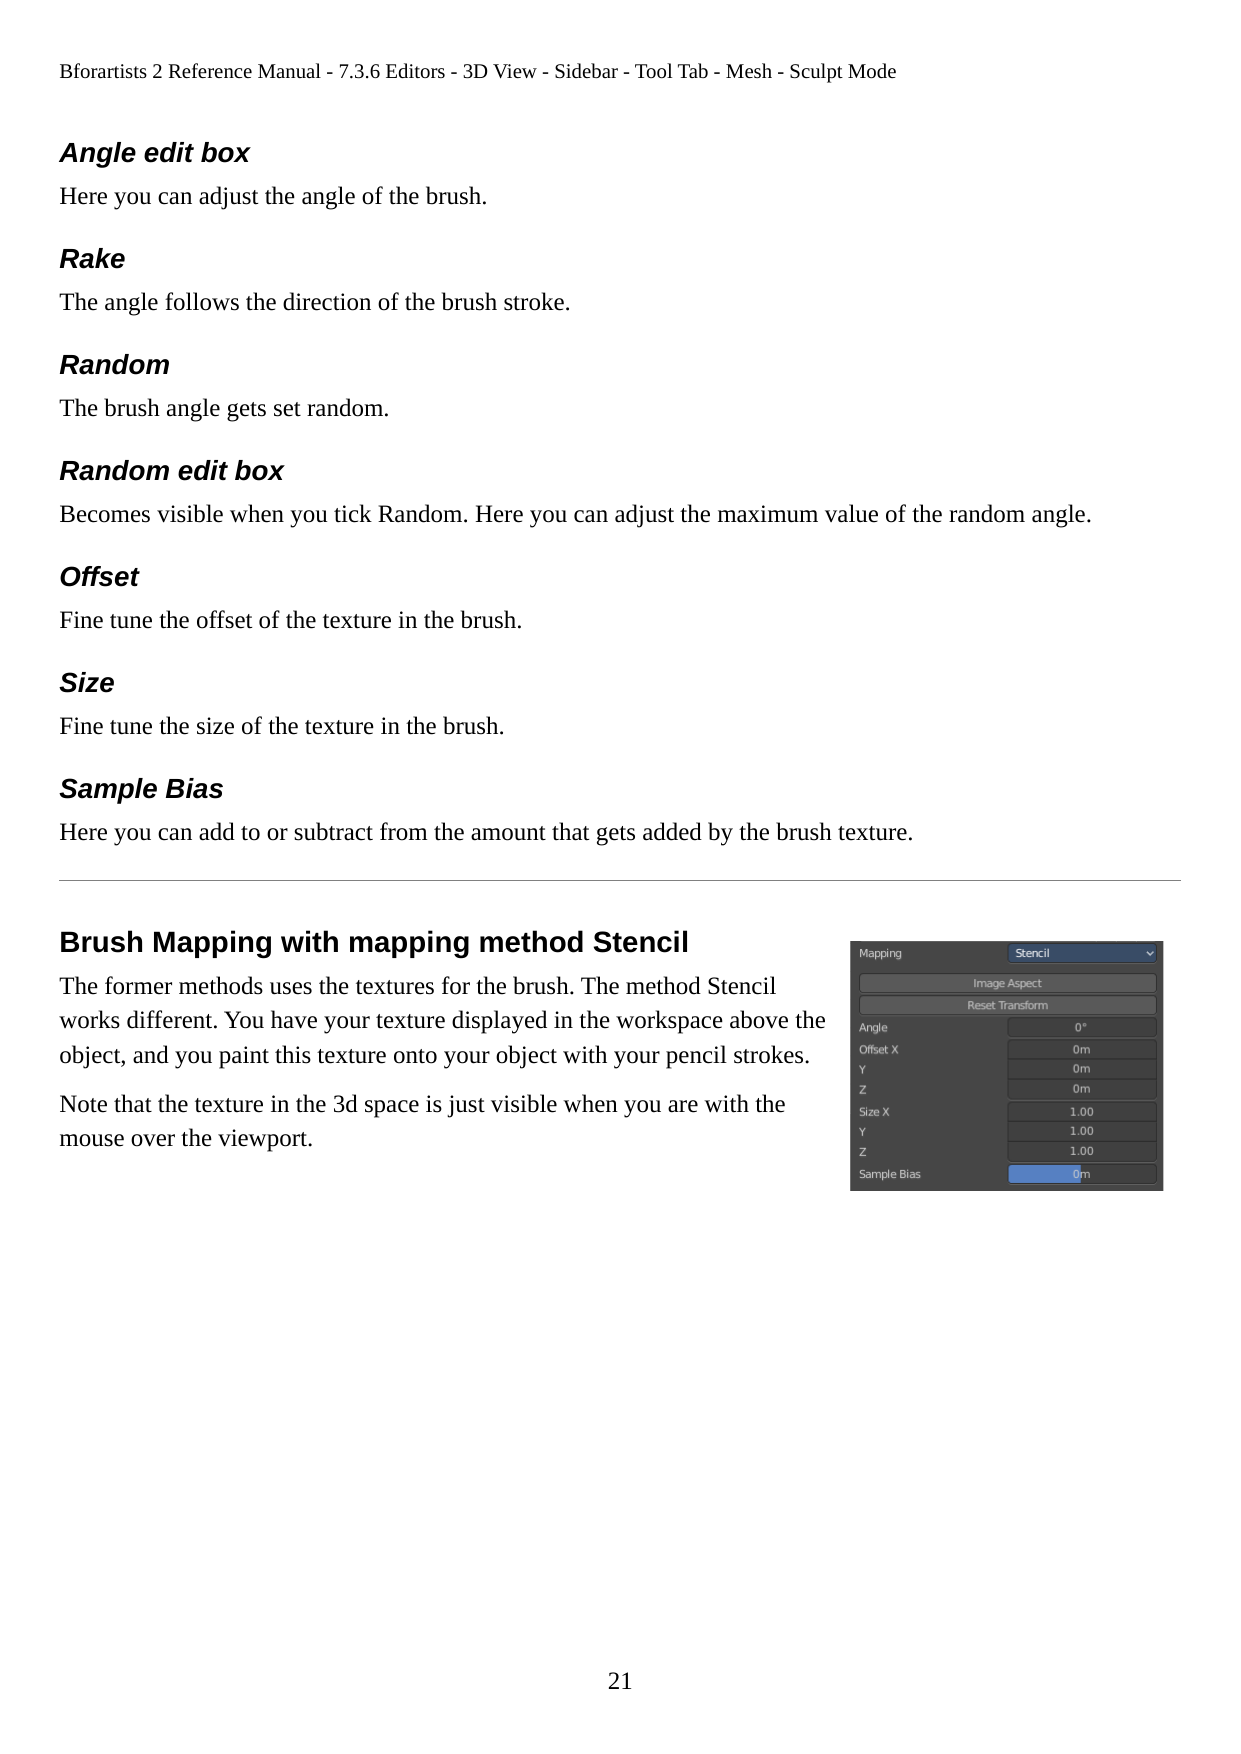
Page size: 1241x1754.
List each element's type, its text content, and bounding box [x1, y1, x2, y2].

text Here you can add to or subtract from the amount that gets added by the brush texture. [59, 817, 1181, 845]
text The former methods uses the textures for the brush. The method Stencil works different. You have your texture displayed in the workspace above the object, and you paint this texture onto your object with your pencil strokes. [59, 971, 850, 1068]
text Becomes visible when you tick Random. Here you can adjust the maximum value of the random angle. [59, 499, 1181, 528]
subtitle Size [59, 666, 1181, 698]
subtitle Random edit box [59, 454, 1181, 486]
text Fine tune the size of the texture in the brush. [59, 711, 1181, 739]
subtitle Offset [59, 560, 1181, 592]
subtitle Random [59, 348, 1181, 380]
text Here you can adjust the angle of the brush. [59, 181, 1181, 210]
text Note that the texture in the 3d space is just visible when you are with the mouse over the viewport. [59, 1089, 850, 1152]
subtitle Angle edit box [59, 137, 1181, 168]
text The brush angle gets set random. [59, 393, 1181, 422]
text The angle follows the direction of the brush stroke. [59, 287, 1181, 316]
subtitle Sample Bias [59, 772, 1181, 804]
picture [850, 941, 1164, 1191]
subtitle Rake [59, 243, 1181, 274]
subtitle Brush Mapping with mapping method Stencil [59, 924, 1181, 958]
text Fine tune the offset of the texture in the brush. [59, 605, 1181, 633]
